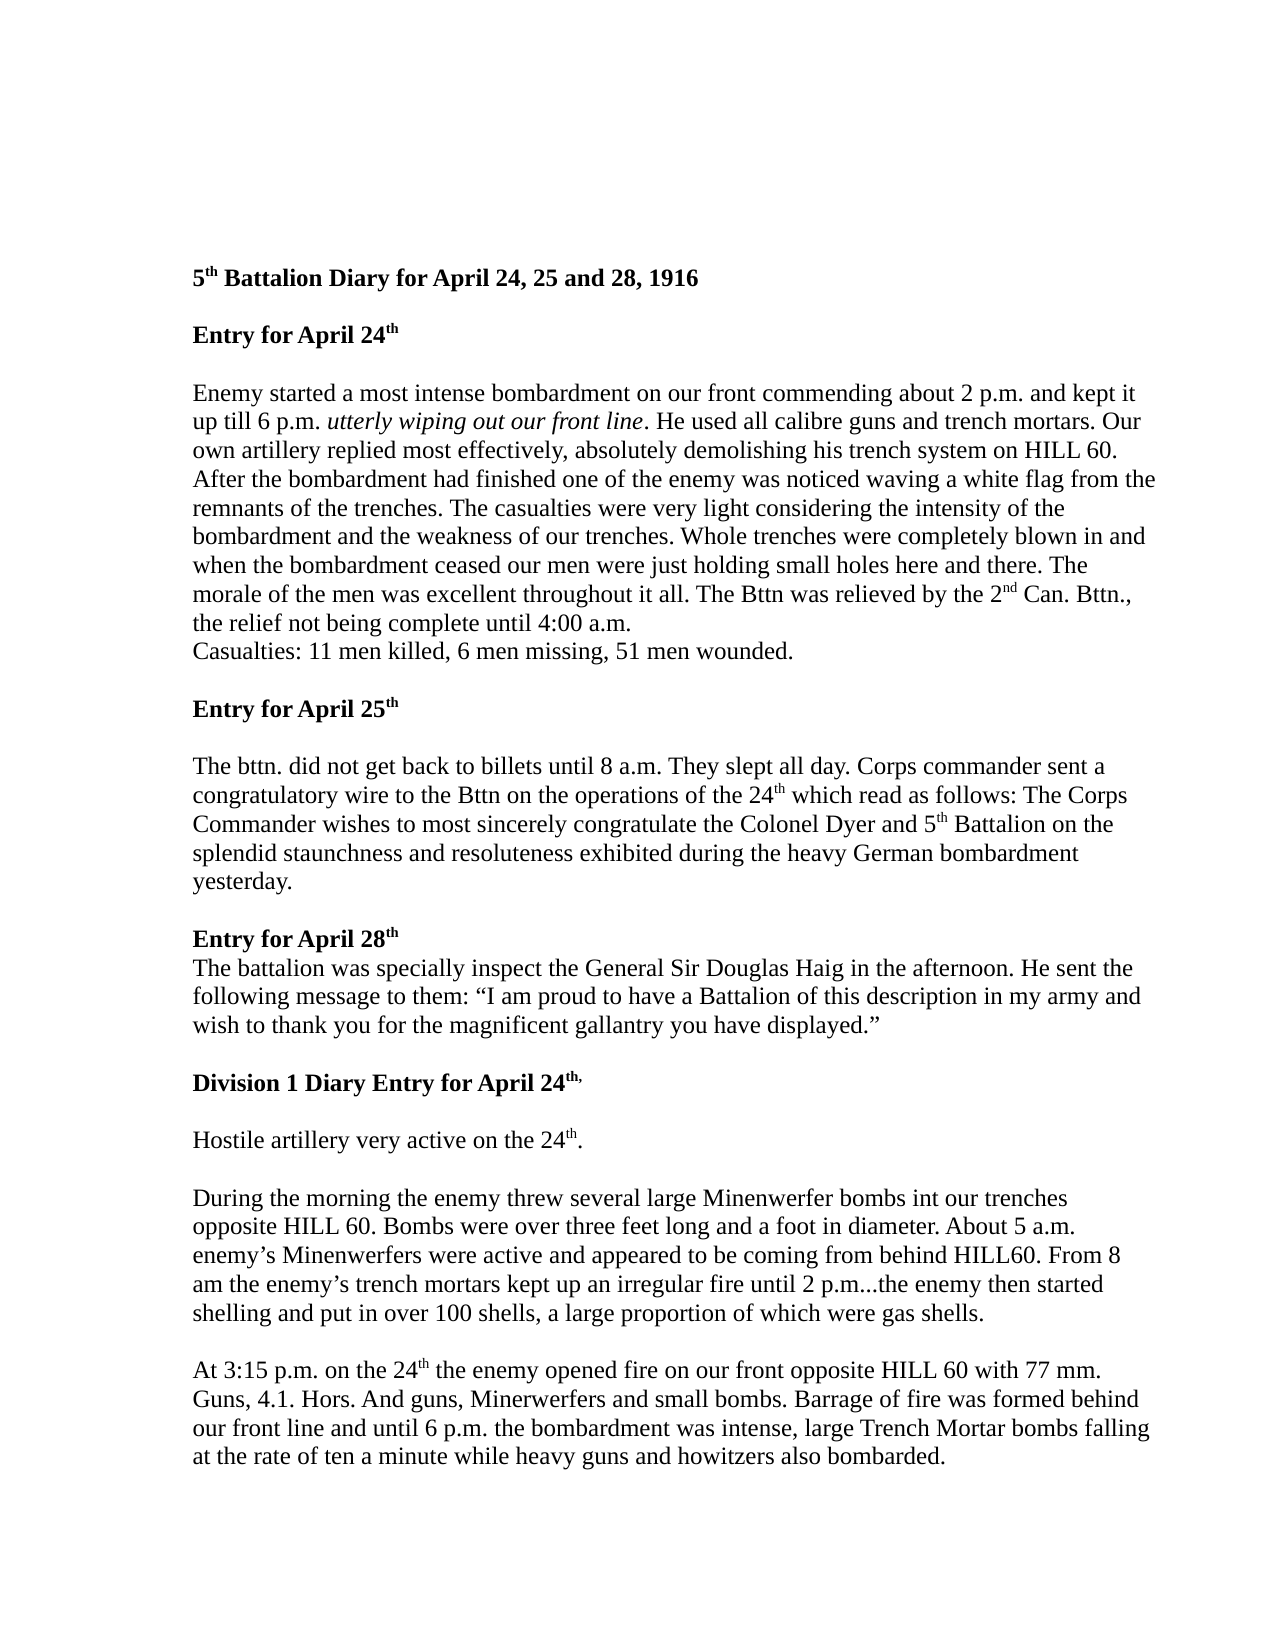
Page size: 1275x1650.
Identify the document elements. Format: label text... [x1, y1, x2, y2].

text 5th Battalion Diary for April 24, 25 and 28, 1916 [192, 263, 1158, 291]
text Entry for April 24th [192, 320, 1158, 349]
text Division 1 Diary Entry for April 24th, [192, 1068, 1158, 1096]
text Entry for April 25th [192, 694, 1158, 723]
text Enemy started a most intense bombardment on our front commending about 2 p.m. and kept it up till 6 p.m. utterly wiping out our front line. He used all calibre guns and trench mortars. Our own artillery replied most effectively, absolutely demolishing his trench system on HILL 60. After the bombardment had finished one of the enemy was noticed waving a white flag from the remnants of the trenches. The casualties were very light considering the intensity of the bombardment and the weakness of our trenches. Whole trenches were completely blown in and when the bombardment ceased our men were just holding small holes here and there. The morale of the men was excellent throughout it all. The Bttn was relieved by the 2nd Can. Bttn., the relief not being complete until 4:00 a.m. [192, 378, 1158, 636]
text The bttn. did not get back to billets until 8 a.m. They slept all day. Corps commander sent a congratulatory wire to the Bttn on the operations of the 24th which read as follows: The Corps Commander wishes to most sincerely congratulate the Colonel Dyer and 5th Battalion on the splendid staunchness and resoluteness exhibited during the heavy German bombardment yesterday. [192, 751, 1158, 895]
text Hostile artillery very active on the 24th. [192, 1125, 1158, 1154]
text During the morning the enemy threw several large Minenwerfer bombs int our trenches opposite HILL 60. Bombs were over three feet long and a foot in diameter. About 5 a.m. enemy’s Minenwerfers were active and appeared to be coming from behind HILL60. From 8 am the enemy’s trench mortars kept up an irregular fire until 2 p.m...the enemy then started shelling and put in over 100 shells, a large proportion of which were gas shells. [192, 1183, 1158, 1326]
text The battalion was specially inspect the General Sir Douglas Haig in the afternoon. He sent the following message to them: “I am proud to have a Battalion of this description in my army and wish to thank you for the magnificent gallantry you have displayed.” [192, 953, 1158, 1039]
text Entry for April 28th [192, 924, 1158, 953]
text Casualties: 11 men killed, 6 men missing, 51 men wounded. [192, 636, 1158, 665]
text At 3:15 p.m. on the 24th the enemy opened fire on our front opposite HILL 60 with 77 mm. Guns, 4.1. Hors. And guns, Minerwerfers and small bombs. Barrage of fire was formed behind our front line and until 6 p.m. the bombardment was intense, large Trench Mortar bombs falling at the rate of ten a minute while heavy guns and howitzers also bombarded. [192, 1355, 1158, 1470]
